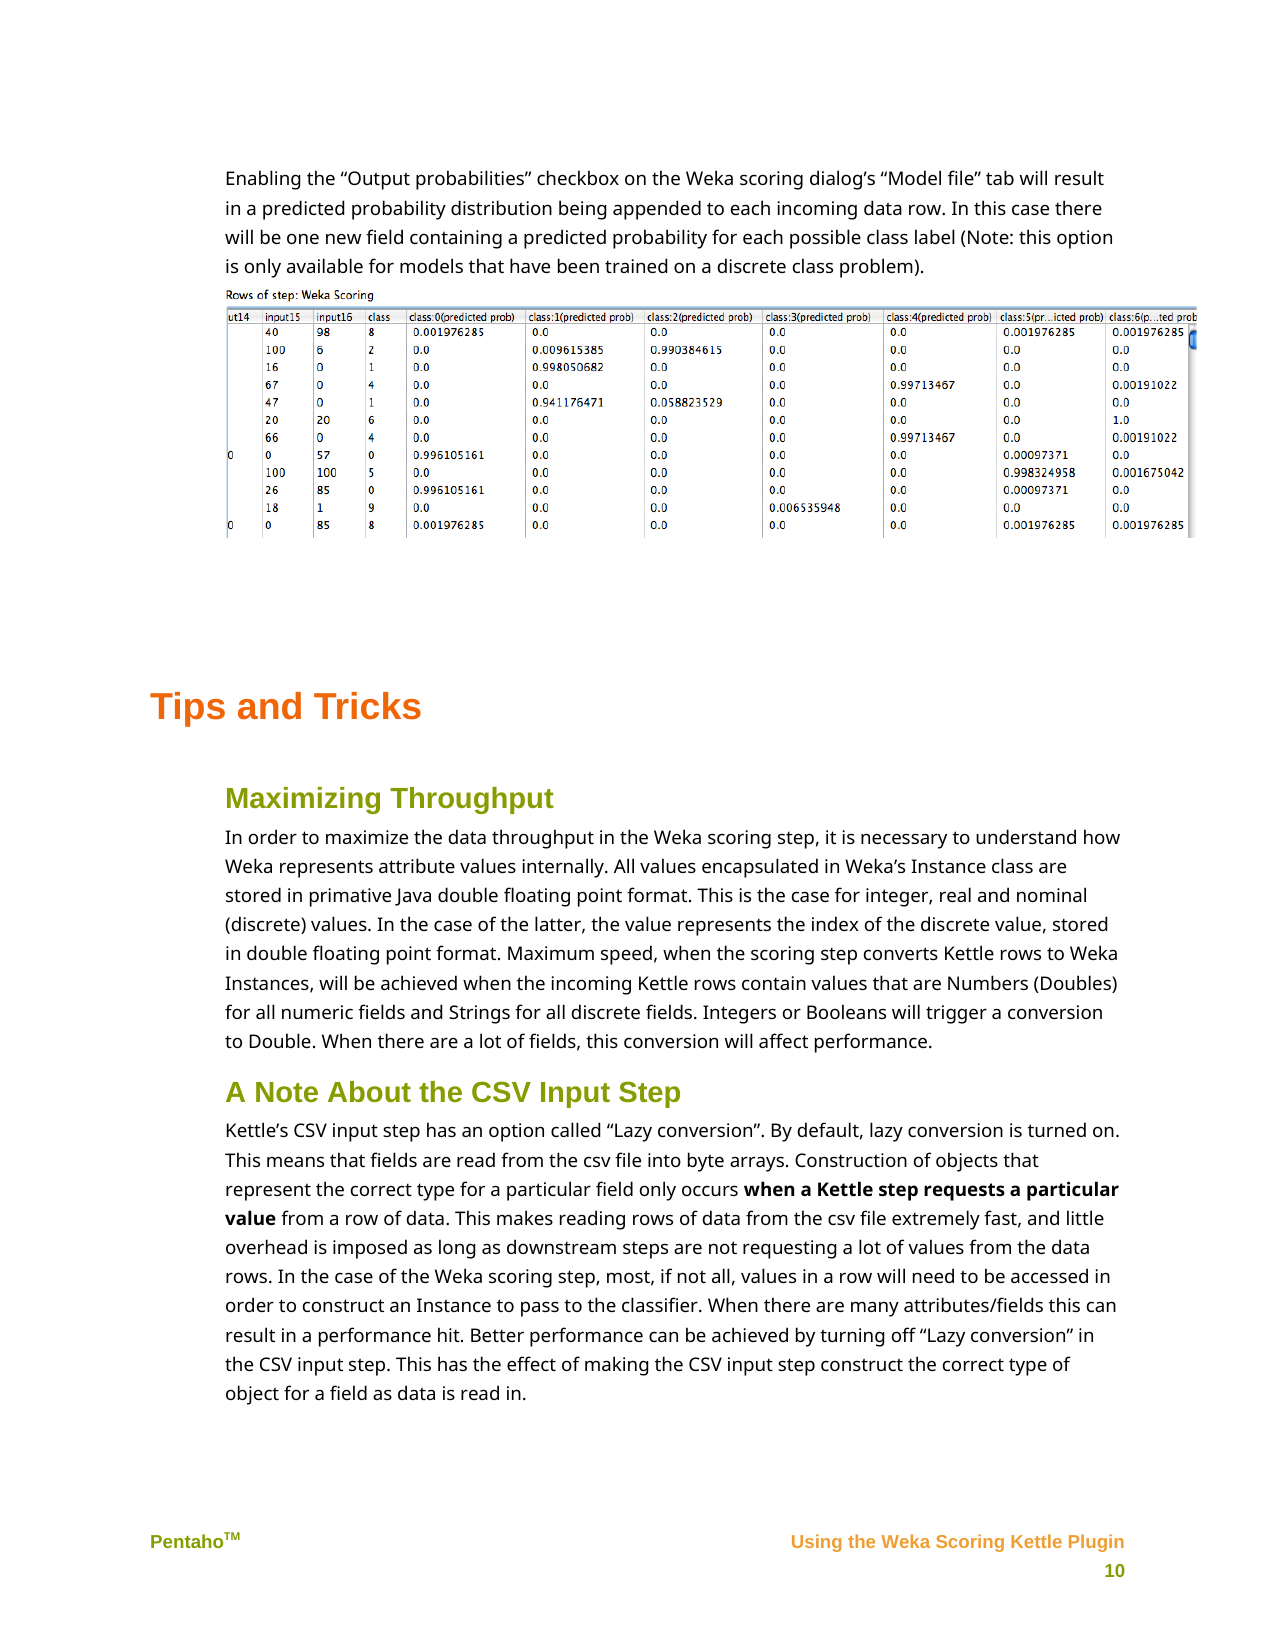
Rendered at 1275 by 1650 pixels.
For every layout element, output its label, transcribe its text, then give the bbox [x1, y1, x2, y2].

text Kettle’s CSV input step has an option called “Lazy conversion”. By default, lazy conversion is turned on. This means that fields are read from the csv file into byte arrays. Construction of objects that represent the correct type for a particular field only occurs when a Kettle step requests a particular value from a row of data. This makes reading rows of data from the csv file extremely fast, and little overhead is imposed as long as downstream steps are not requesting a lot of values from the data rows. In the case of the Weka scoring step, most, if not all, values in a row will need to be accessed in order to construct an Instance to pass to the classifier. When there are many attributes/fields this can result in a performance hit. Better performance can be achieved by turning off “Lazy conversion” in the CSV input step. This has the effect of making the CSV input step construct the correct type of object for a field as data is read in. [225, 1114, 1125, 1406]
text In order to maximize the data throughput in the Weka scoring step, it is necessary to understand how Weka represents attribute values internally. All values encapsulated in Weka’s Instance class are stored in primative Java double floating point format. This is the case for integer, real and nominal (discrete) values. In the case of the latter, the value represents the index of the discrete value, stored in double floating point format. Maximum speed, when the scoring step converts Kettle rows to Weka Instances, will be achieved when the incoming Kettle rows contain values that are Numbers (Doubles) for all numeric fields and Strings for all discrete fields. Integers or Booleans will trigger a conversion to Double. When there are a lot of fields, this conversion will affect performance. [225, 821, 1125, 1054]
subtitle Tips and Tricks [150, 696, 1125, 725]
picture [226, 287, 1197, 538]
subtitle Maximizing Throughput [225, 785, 1125, 814]
text Enabling the “Output probabilities” checkbox on the Weka scoring dialog’s “Model file” tab will result in a predicted probability distribution being appended to each incoming data row. In this case there will be one new field containing a predicted probability for each possible class label (Note: this option is only available for models that have been trained on a discrete class problem). [225, 162, 1125, 279]
subtitle A Note About the CSV Input Step [225, 1079, 1125, 1108]
